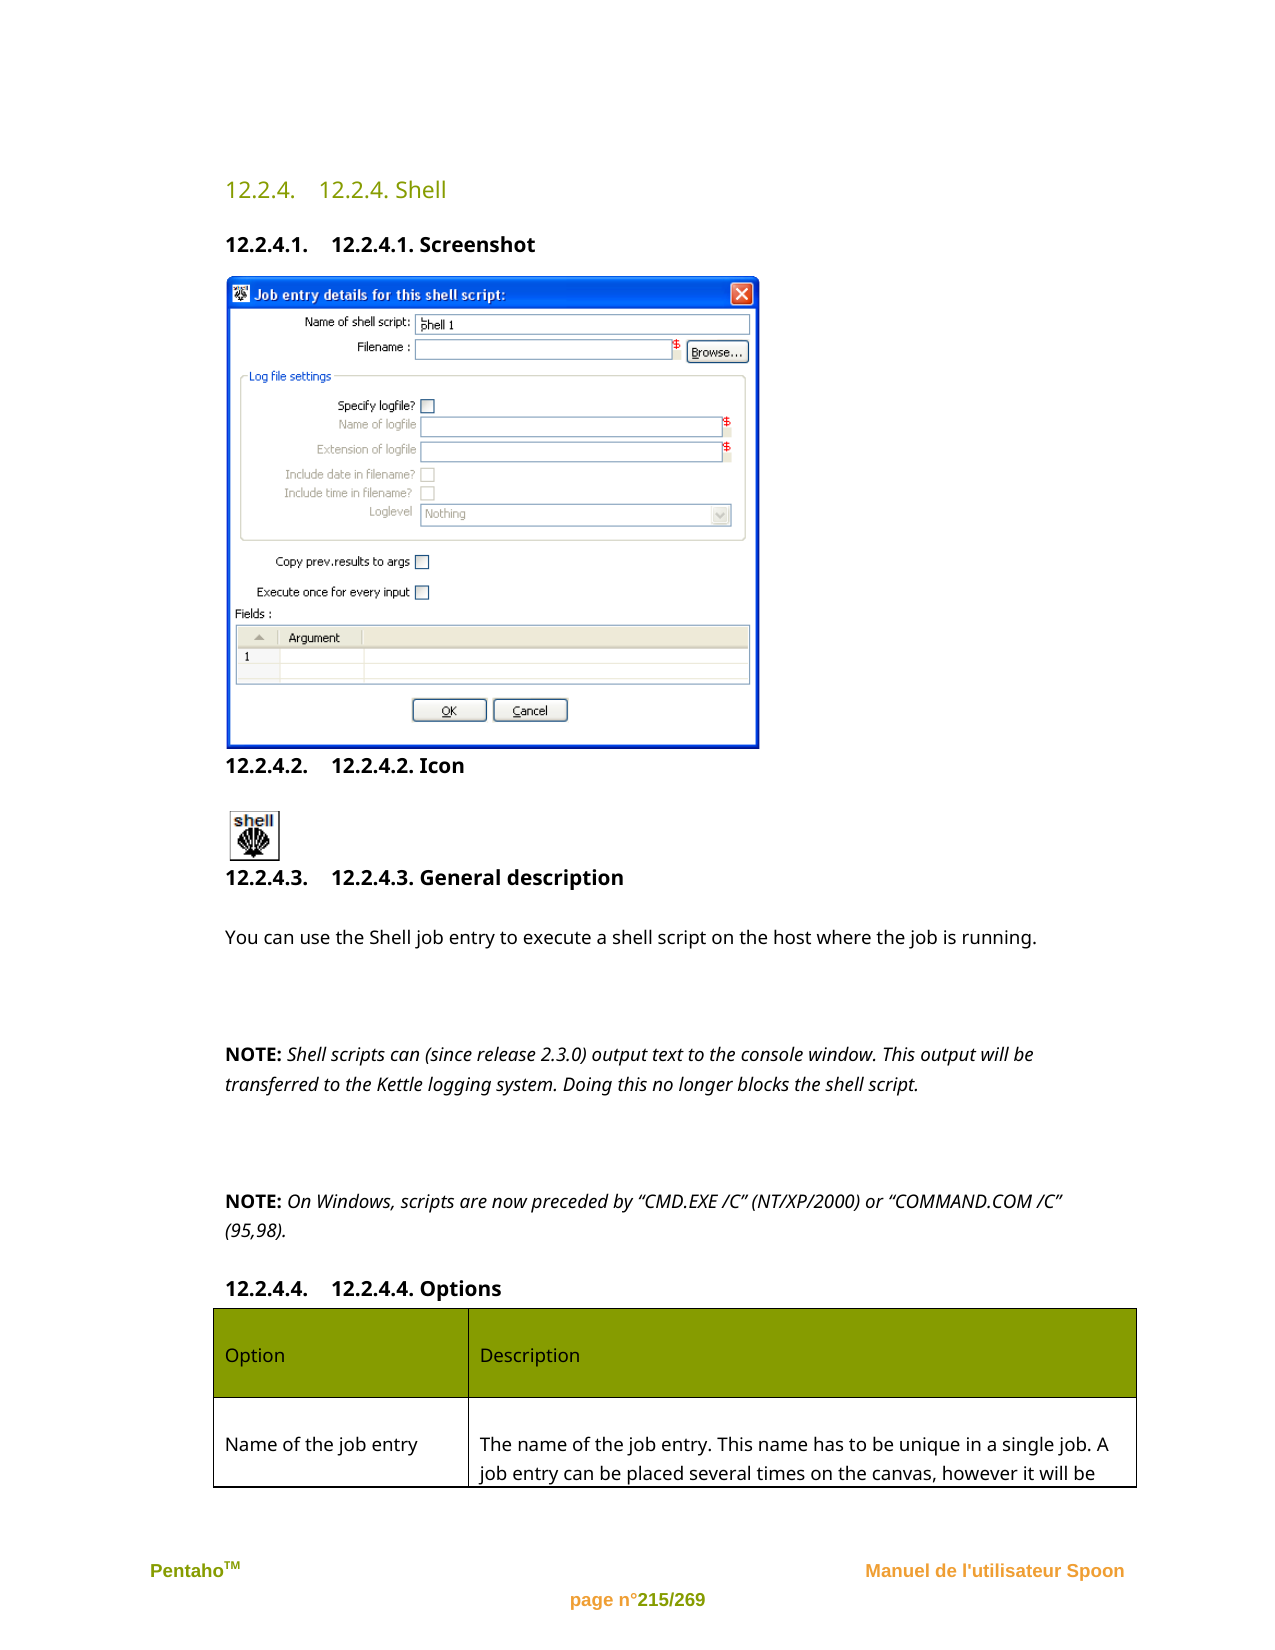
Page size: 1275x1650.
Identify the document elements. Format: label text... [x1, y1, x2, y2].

subtitle 12.2.4.1. Screenshot [225, 229, 1125, 258]
table_header Description [469, 1309, 1136, 1397]
picture [229, 811, 280, 861]
text You can use the Shell job entry to execute a shell script on the host where the job is running. [225, 921, 1125, 950]
text NOTE: Shell scripts can (since release 2.3.0) output text to the console window. This output will be transferred to the Kettle logging system. Doing this no longer blocks the shell script. [225, 1038, 1125, 1097]
table_header Option [214, 1309, 468, 1397]
subtitle 12.2.4.3. General description [225, 864, 1125, 892]
subtitle 12.2.4.4. Options [225, 1273, 1125, 1302]
table_cell Name of the job entry [214, 1398, 468, 1486]
subtitle 12.2.4. Shell [225, 175, 1125, 204]
text NOTE: On Windows, scripts are now preceded by “CMD.EXE /C” (NT/XP/2000) or “COMMAND.COM /C” (95,98). [225, 1185, 1125, 1243]
subtitle 12.2.4.2. Icon [225, 751, 1125, 779]
table_cell The name of the job entry. This name has to be unique in a single job. A job entry can be placed several times on the canvas, however it will be [469, 1398, 1136, 1486]
picture [226, 276, 760, 749]
